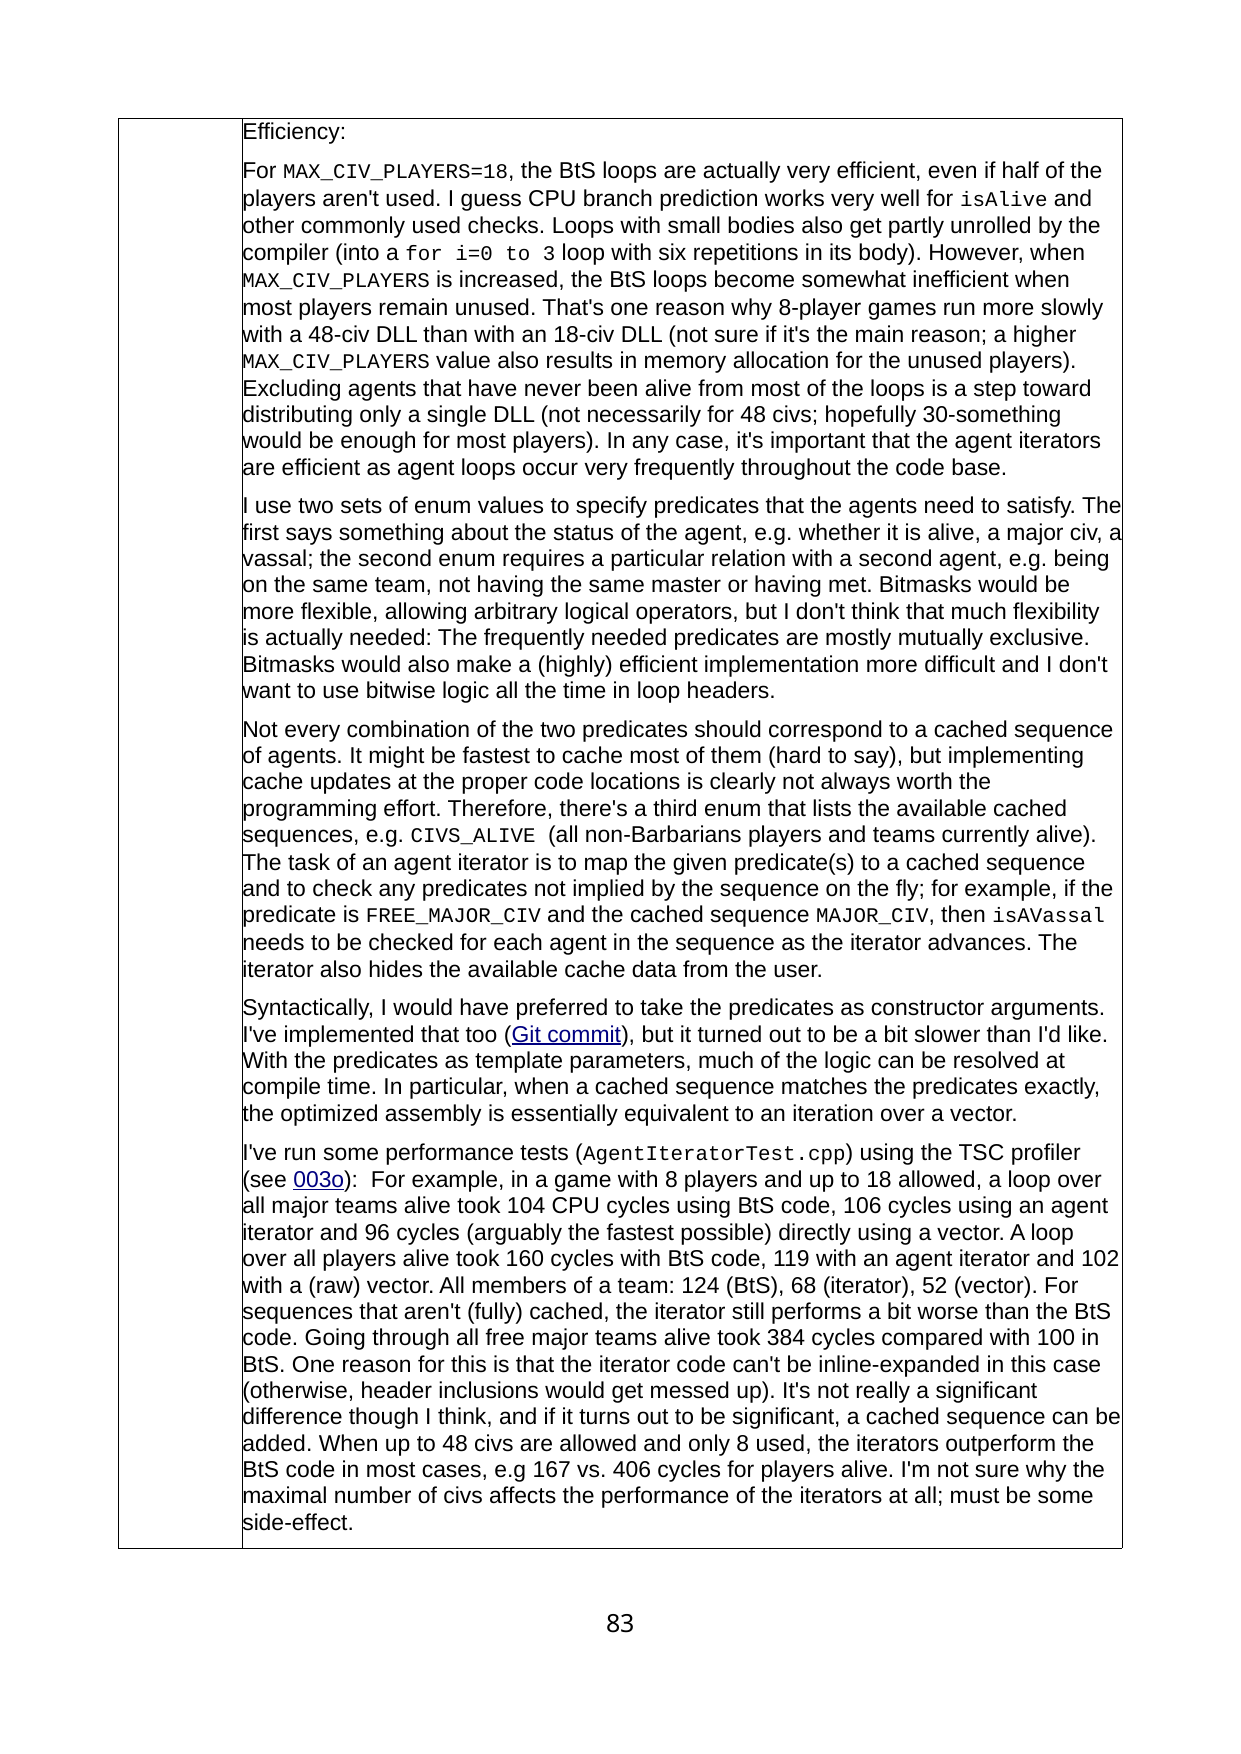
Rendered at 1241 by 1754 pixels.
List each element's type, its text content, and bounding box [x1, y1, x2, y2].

table_cell [119, 119, 242, 1547]
table_cell Efficiency: For MAX_CIV_PLAYERS=18, the BtS loops are actually very efficient, even if half of the players aren't used. I guess CPU branch prediction works very well for isAlive and other commonly used checks. Loops with small bodies also get partly unrolled by the compiler (into a for i=0 to 3 loop with six repetitions in its body). However, when MAX_CIV_PLAYERS is increased, the BtS loops become somewhat inefficient when most players remain unused. That's one reason why 8-player games run more slowly with a 48-civ DLL than with an 18-civ DLL (not sure if it's the main reason; a higher MAX_CIV_PLAYERS value also results in memory allocation for the unused players). Excluding agents that have never been alive from most of the loops is a step toward distributing only a single DLL (not necessarily for 48 civs; hopefully 30-something would be enough for most players). In any case, it's important that the agent iterators are efficient as agent loops occur very frequently throughout the code base. I use two sets of enum values to specify predicates that the agents need to satisfy. The first says something about the status of the agent, e.g. whether it is alive, a major civ, a vassal; the second enum requires a particular relation with a second agent, e.g. being on the same team, not having the same master or having met. Bitmasks would be more flexible, allowing arbitrary logical operators, but I don't think that much flexibility is actually needed: The frequently needed predicates are mostly mutually exclusive. Bitmasks would also make a (highly) efficient implementation more difficult and I don't want to use bitwise logic all the time in loop headers. Not every combination of the two predicates should correspond to a cached sequence of agents. It might be fastest to cache most of them (hard to say), but implementing cache updates at the proper code locations is clearly not always worth the programming effort. Therefore, there's a third enum that lists the available cached sequences, e.g. CIVS_ALIVE (all non-Barbarians players and teams currently alive). The task of an agent iterator is to map the given predicate(s) to a cached sequence and to check any predicates not implied by the sequence on the fly; for example, if the predicate is FREE_MAJOR_CIV and the cached sequence MAJOR_CIV, then isAVassal needs to be checked for each agent in the sequence as the iterator advances. The iterator also hides the available cache data from the user. Syntactically, I would have preferred to take the predicates as constructor arguments. I've implemented that too (Git commit), but it turned out to be a bit slower than I'd like. With the predicates as template parameters, much of the logic can be resolved at compile time. In particular, when a cached sequence matches the predicates exactly, the optimized assembly is essentially equivalent to an iteration over a vector. I've run some performance tests (AgentIteratorTest.cpp) using the TSC profiler (see 003o): For example, in a game with 8 players and up to 18 allowed, a loop over all major teams alive took 104 CPU cycles using BtS code, 106 cycles using an agent iterator and 96 cycles (arguably the fastest possible) directly using a vector. A loop over all players alive took 160 cycles with BtS code, 119 with an agent iterator and 102 with a (raw) vector. All members of a team: 124 (BtS), 68 (iterator), 52 (vector). For sequences that aren't (fully) cached, the iterator still performs a bit worse than the BtS code. Going through all free major teams alive took 384 cycles compared with 100 in BtS. One reason for this is that the iterator code can't be inline-expanded in this case (otherwise, header inclusions would get messed up). It's not really a significant difference though I think, and if it turns out to be significant, a cached sequence can be added. When up to 48 civs are allowed and only 8 used, the iterators outperform the BtS code in most cases, e.g 167 vs. 406 cycles for players alive. I'm not sure why the maximal number of civs affects the performance of the iterators at all; must be some side-effect. [243, 119, 1122, 1547]
